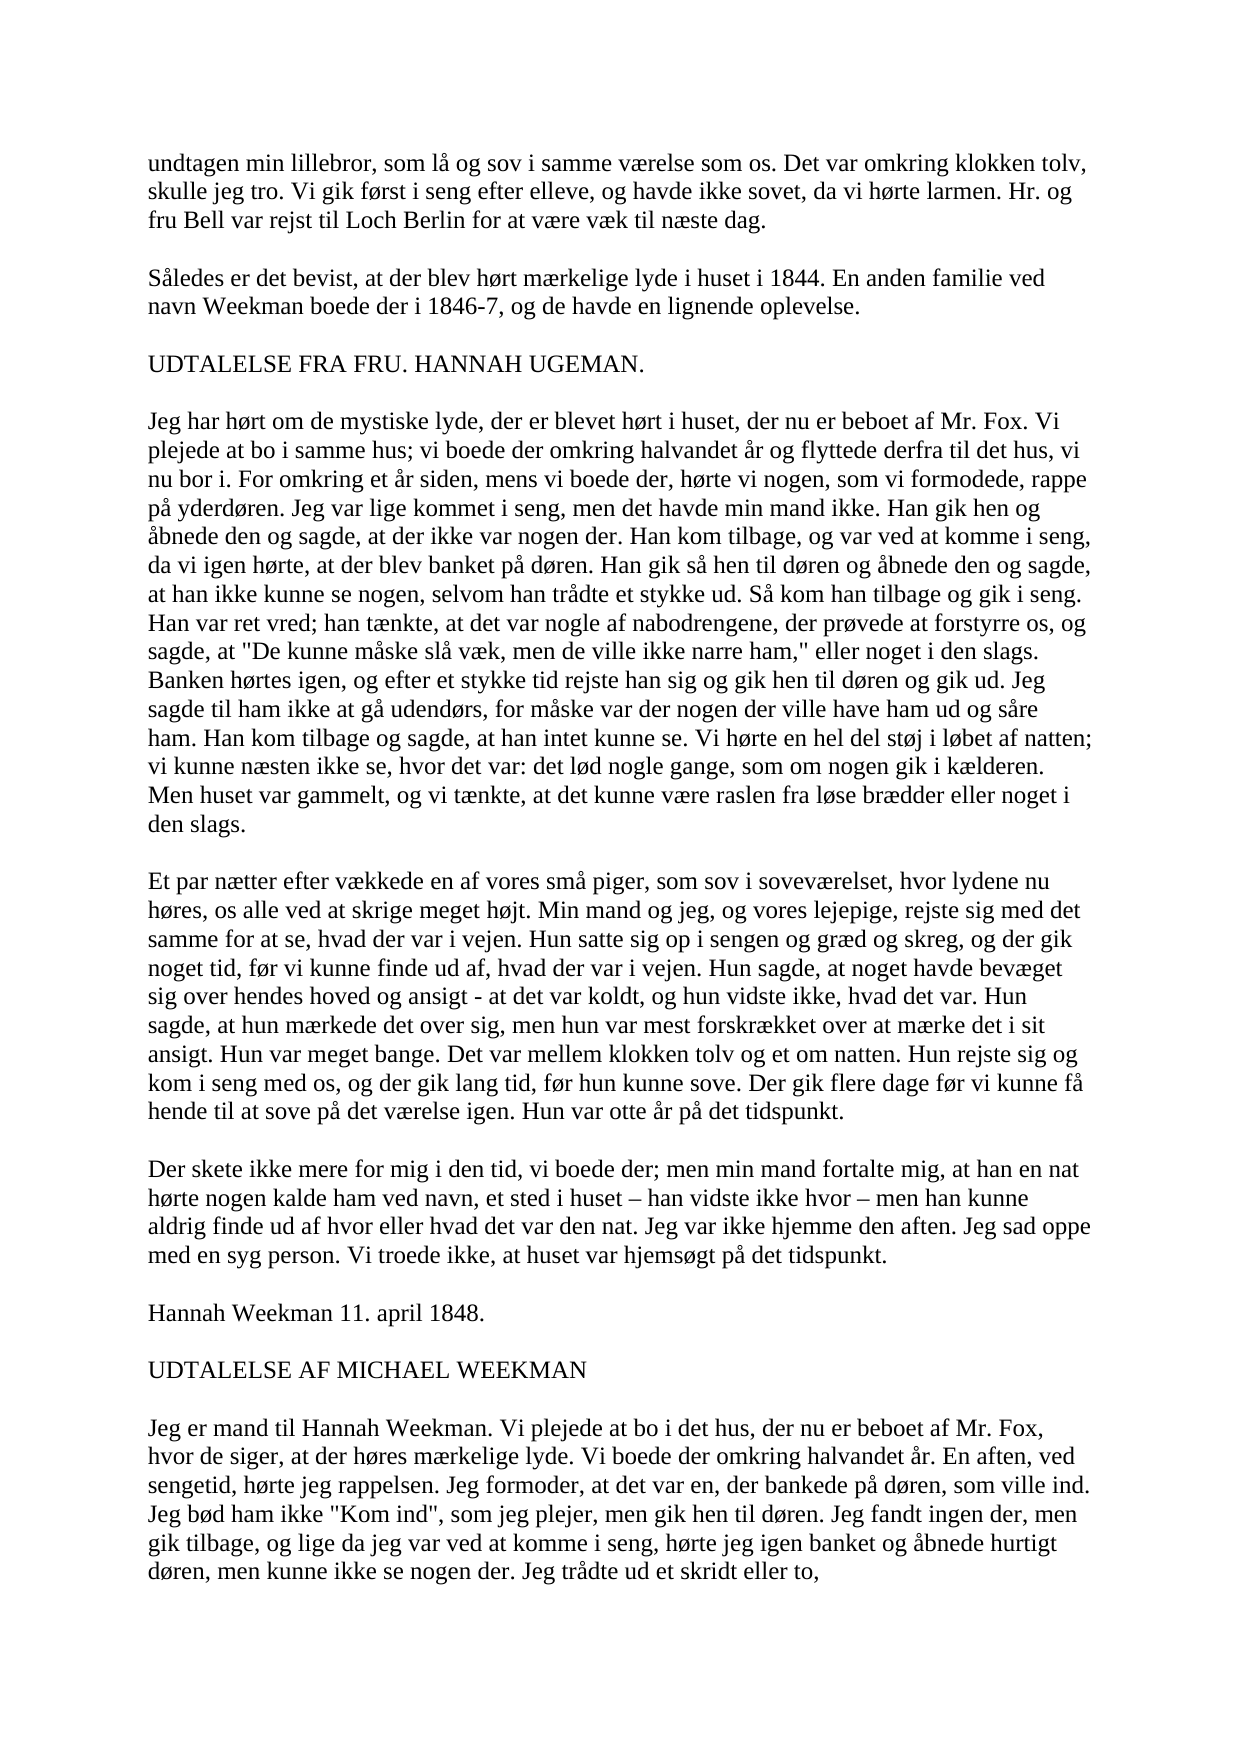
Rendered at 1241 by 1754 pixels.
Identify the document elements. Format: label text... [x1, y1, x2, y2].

text undtagen min lillebror, som lå og sov i samme værelse som os. Det var omkring klokken tolv, skulle jeg tro. Vi gik først i seng efter elleve, og havde ikke sovet, da vi hørte larmen. Hr. og fru Bell var rejst til Loch Berlin for at være væk til næste dag. [148, 148, 1093, 234]
text UDTALELSE AF MICHAEL WEEKMAN [148, 1355, 1093, 1384]
text UDTALELSE FRA FRU. HANNAH UGEMAN. [148, 349, 1093, 378]
text Der skete ikke mere for mig i den tid, vi boede der; men min mand fortalte mig, at han en nat hørte nogen kalde ham ved navn, et sted i huset – han vidste ikke hvor – men han kunne aldrig finde ud af hvor eller hvad det var den nat. Jeg var ikke hjemme den aften. Jeg sad oppe med en syg person. Vi troede ikke, at huset var hjemsøgt på det tidspunkt. [148, 1154, 1093, 1269]
text Således er det bevist, at der blev hørt mærkelige lyde i huset i 1844. En anden familie ved navn Weekman boede der i 1846-7, og de havde en lignende oplevelse. [148, 263, 1093, 320]
text Jeg har hørt om de mystiske lyde, der er blevet hørt i huset, der nu er beboet af Mr. Fox. Vi plejede at bo i samme hus; vi boede der omkring halvandet år og flyttede derfra til det hus, vi nu bor i. For omkring et år siden, mens vi boede der, hørte vi nogen, som vi formodede, rappe på yderdøren. Jeg var lige kommet i seng, men det havde min mand ikke. Han gik hen og åbnede den og sagde, at der ikke var nogen der. Han kom tilbage, og var ved at komme i seng, da vi igen hørte, at der blev banket på døren. Han gik så hen til døren og åbnede den og sagde, at han ikke kunne se nogen, selvom han trådte et stykke ud. Så kom han tilbage og gik i seng. Han var ret vred; han tænkte, at det var nogle af nabodrengene, der prøvede at forstyrre os, og sagde, at "De kunne måske slå væk, men de ville ikke narre ham," eller noget i den slags. Banken hørtes igen, og efter et stykke tid rejste han sig og gik hen til døren og gik ud. Jeg sagde til ham ikke at gå udendørs, for måske var der nogen der ville have ham ud og såre ham. Han kom tilbage og sagde, at han intet kunne se. Vi hørte en hel del støj i løbet af natten; vi kunne næsten ikke se, hvor det var: det lød nogle gange, som om nogen gik i kælderen. Men huset var gammelt, og vi tænkte, at det kunne være raslen fra løse brædder eller noget i den slags. [148, 406, 1093, 838]
text Hannah Weekman 11. april 1848. [148, 1298, 1093, 1326]
text Et par nætter efter vækkede en af ​​vores små piger, som sov i soveværelset, hvor lydene nu høres, os alle ved at skrige meget højt. Min mand og jeg, og vores lejepige, rejste sig med det samme for at se, hvad der var i vejen. Hun satte sig op i sengen og græd og skreg, og der gik noget tid, før vi kunne finde ud af, hvad der var i vejen. Hun sagde, at noget havde bevæget sig over hendes hoved og ansigt - at det var koldt, og hun vidste ikke, hvad det var. Hun sagde, at hun mærkede det over sig, men hun var mest forskrækket over at mærke det i sit ansigt. Hun var meget bange. Det var mellem klokken tolv og et om natten. Hun rejste sig og kom i seng med os, og der gik lang tid, før hun kunne sove. Der gik flere dage før vi kunne få hende til at sove på det værelse igen. Hun var otte år på det tidspunkt. [148, 866, 1093, 1125]
text Jeg er mand til Hannah Weekman. Vi plejede at bo i det hus, der nu er beboet af Mr. Fox, hvor de siger, at der høres mærkelige lyde. Vi boede der omkring halvandet år. En aften, ved sengetid, hørte jeg rappelsen. Jeg formoder, at det var en, der bankede på døren, som ville ind. Jeg bød ham ikke "Kom ind", som jeg plejer, men gik hen til døren. Jeg fandt ingen der, men gik tilbage, og lige da jeg var ved at komme i seng, hørte jeg igen banket og åbnede hurtigt døren, men kunne ikke se nogen der. Jeg trådte ud et skridt eller to, [148, 1413, 1093, 1585]
